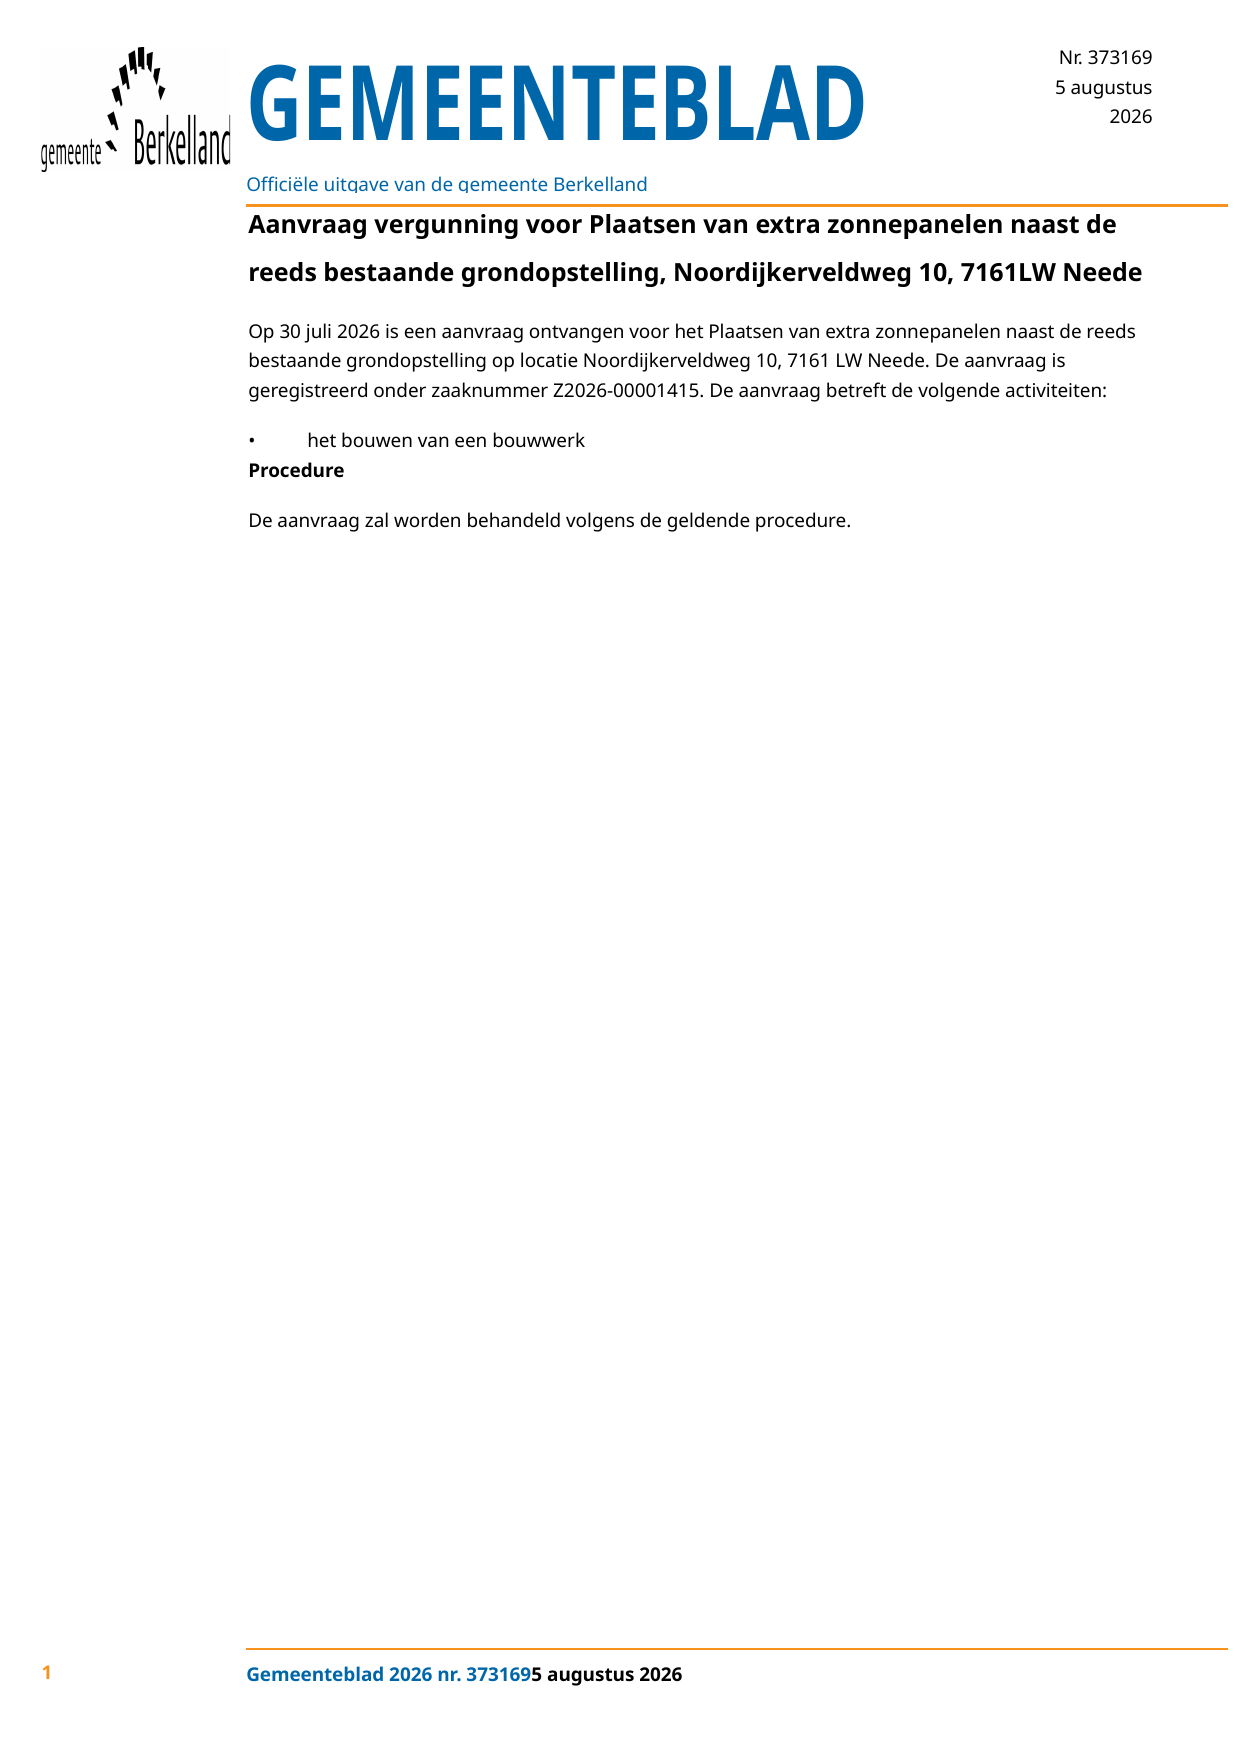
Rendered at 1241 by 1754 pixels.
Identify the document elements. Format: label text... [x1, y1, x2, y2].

picture [41, 47, 231, 172]
text Aanvraag vergunning voor Plaatsen van extra zonnepanelen naast de reeds bestaande grondopstelling, Noordijkerveldweg 10, 7161LW Neede [248, 207, 1152, 288]
text De aanvraag zal worden behandeld volgens de geldende procedure. [248, 507, 1152, 533]
text Procedure [248, 457, 1152, 483]
list het bouwen van een bouwwerk [248, 427, 1152, 453]
text Op 30 juli 2026 is een aanvraag ontvangen voor het Plaatsen van extra zonnepanelen naast de reeds bestaande grondopstelling op locatie Noordijkerveldweg 10, 7161 LW Neede. De aanvraag is geregistreerd onder zaaknummer Z2026-00001415. De aanvraag betreft de volgende activiteiten: [248, 318, 1152, 403]
